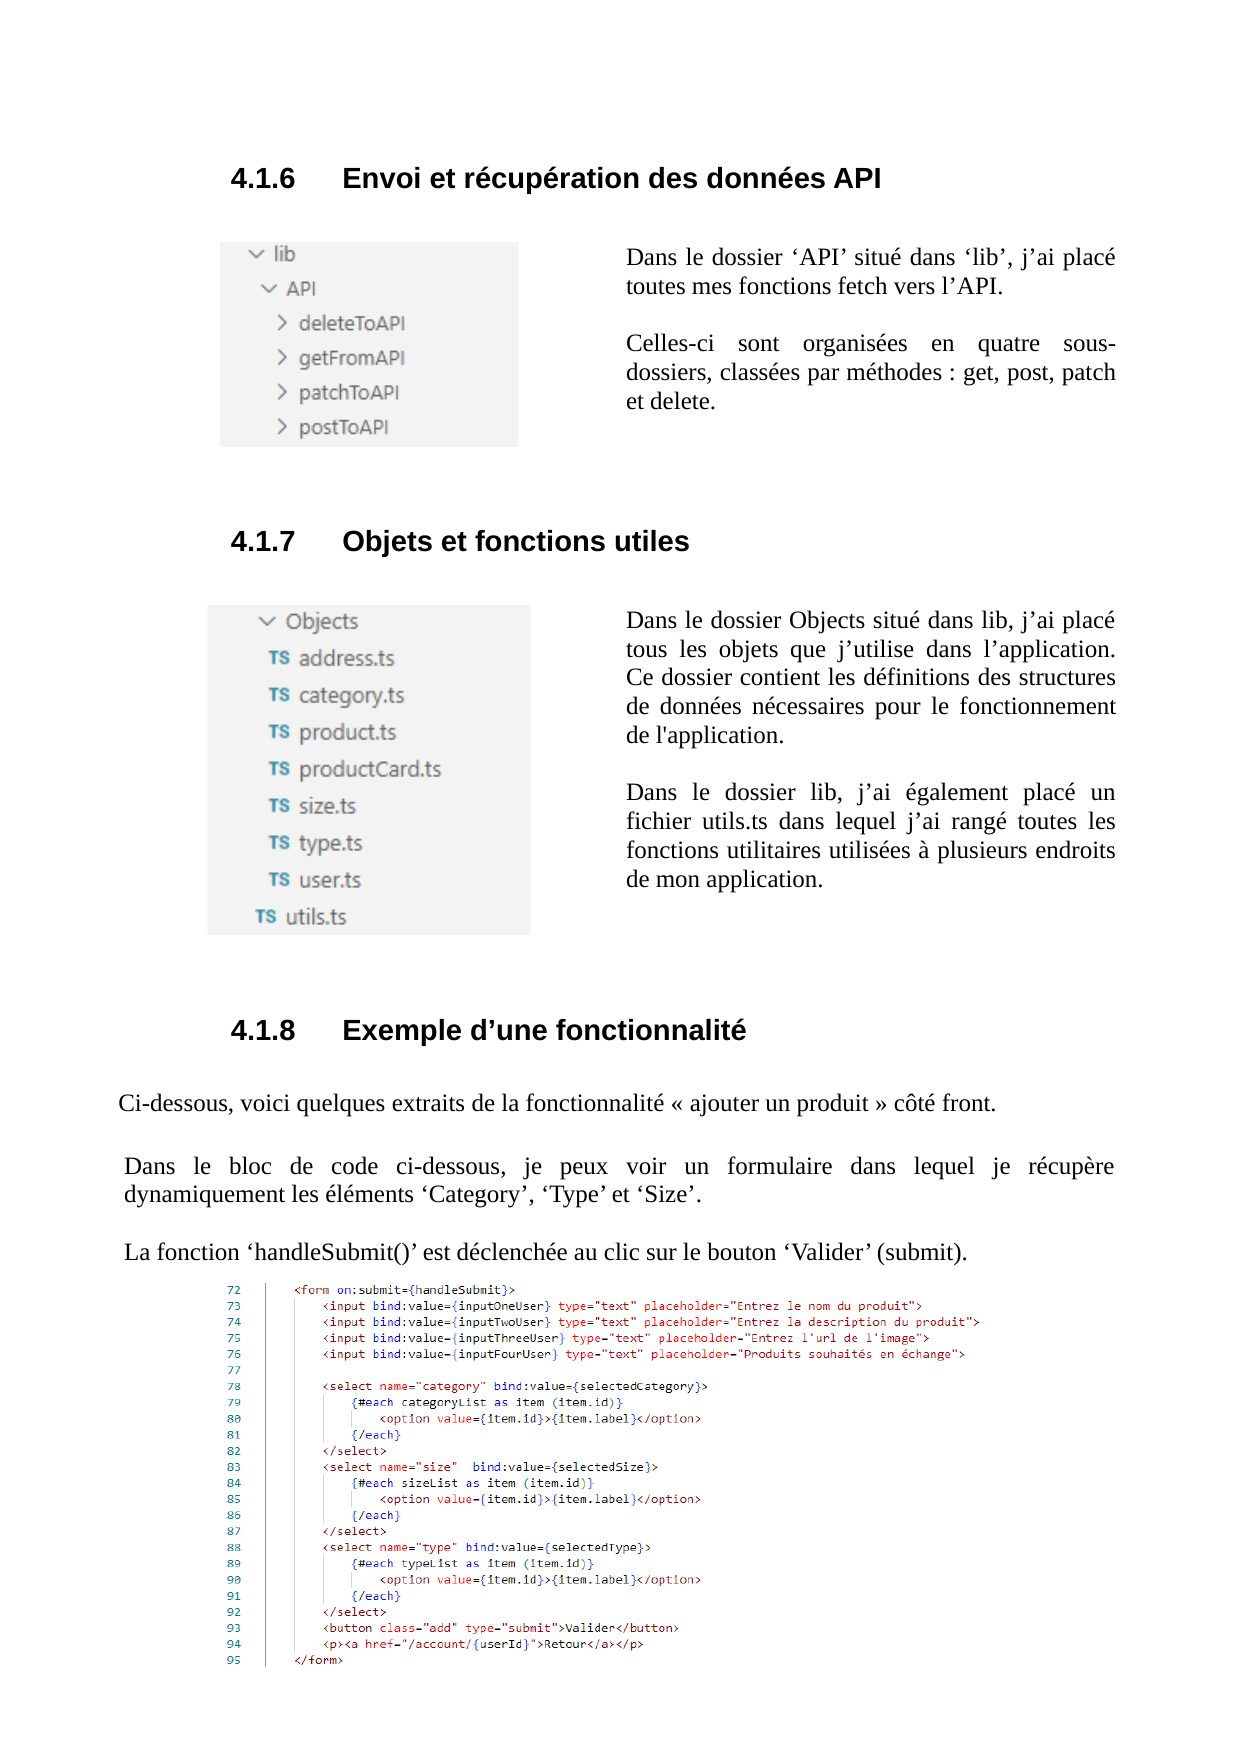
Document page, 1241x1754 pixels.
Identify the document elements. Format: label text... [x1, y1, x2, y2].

table_cell [118, 1272, 1122, 1628]
table_header Dans le dossier ‘API’ situé dans ‘lib’, j’ai placé toutes mes fonctions fetch vers l’API. Celles-ci sont organisées en quatre sous-dossiers, classées par méthodes : get, post, patch et delete. [620, 236, 1122, 481]
picture [210, 1283, 1011, 1667]
picture [207, 605, 531, 935]
subtitle Envoi et récupération des données API [231, 161, 1122, 195]
table_header [118, 236, 620, 481]
table_header Dans le dossier Objects situé dans lib, j’ai placé tous les objets que j’utilise dans l’application. Ce dossier contient les définitions des structures de données nécessaires pour le fonctionnement de l'application. Dans le dossier lib, j’ai également placé un fichier utils.ts dans lequel j’ai rangé toutes les fonctions utilitaires utilisées à plusieurs endroits de mon application. [620, 599, 1122, 969]
subtitle Exemple d’une fonctionnalité [231, 1013, 1122, 1046]
picture [219, 242, 519, 447]
table_header [118, 599, 620, 969]
table_header Dans le bloc de code ci-dessous, je peux voir un formulaire dans lequel je récupère dynamiquement les éléments ‘Category’, ‘Type’ et ‘Size’. La fonction ‘handleSubmit()’ est déclenchée au clic sur le bouton ‘Valider’ (submit). [118, 1145, 1122, 1272]
text Ci-dessous, voici quelques extraits de la fonctionnalité « ajouter un produit » côté front. [118, 1088, 1122, 1116]
subtitle Objets et fonctions utiles [231, 524, 1122, 558]
